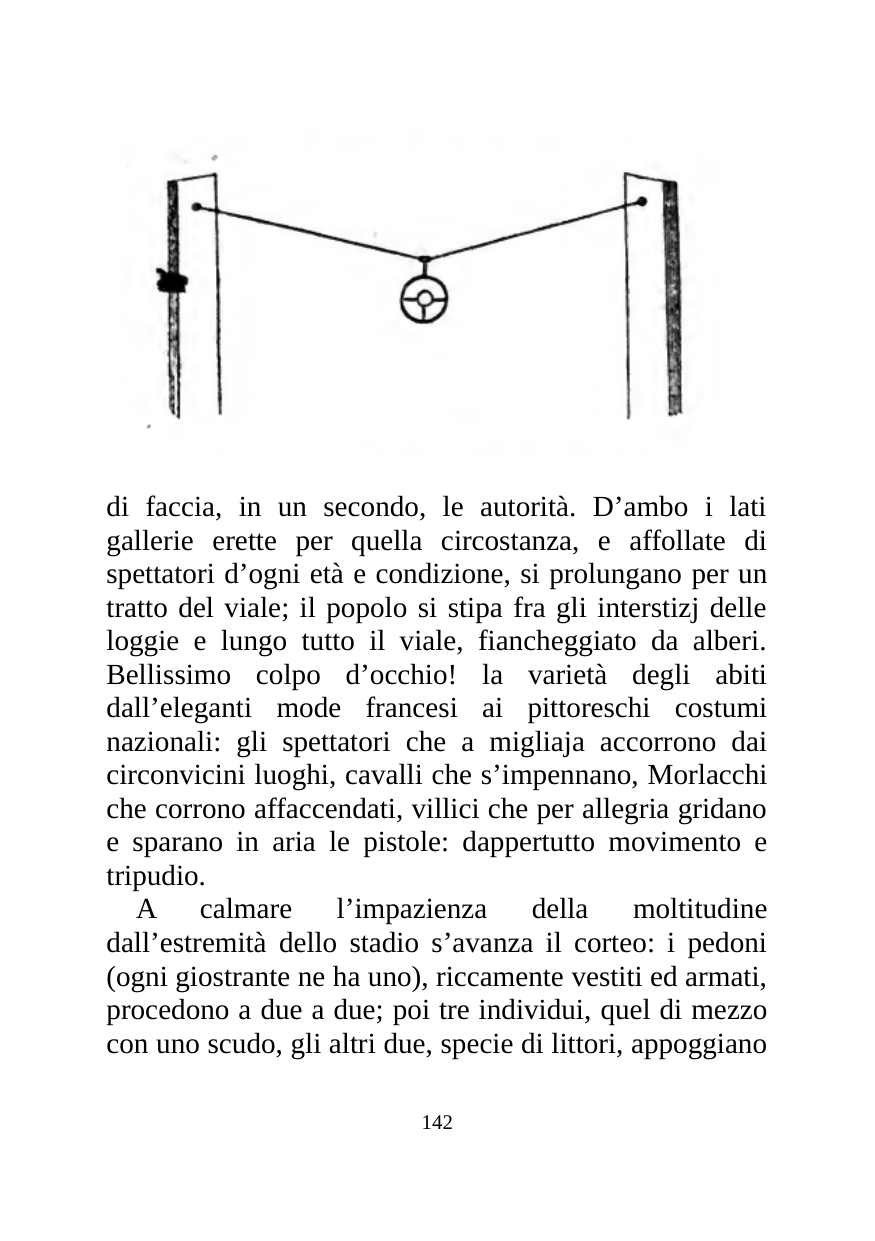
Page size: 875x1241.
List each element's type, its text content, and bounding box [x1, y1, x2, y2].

picture [116, 132, 722, 456]
text di faccia, in un secondo, le autorità. D’ambo i lati gallerie erette per quella circostanza, e affollate di spettatori d’ogni età e condizione, si prolungano per un tratto del viale; il popolo si stipa fra gli interstizj delle loggie e lungo tutto il viale, fiancheggiato da alberi. Bellissimo colpo d’occhio! la varietà degli abiti dall’eleganti mode francesi ai pittoreschi costumi nazionali: gli spettatori che a migliaja accorrono dai circonvicini luoghi, cavalli che s’impennano, Morlacchi che corrono affaccendati, villici che per allegria gridano e sparano in aria le pistole: dappertutto movimento e tripudio. [106, 489, 768, 892]
text A calmare l’impazienza della moltitudine dall’estremità dello stadio s’avanza il corteo: i pedoni (ogni giostrante ne ha uno), riccamente vestiti ed armati, procedono a due a due; poi tre individui, quel di mezzo con uno scudo, gli altri due, specie di littori, appoggiano [106, 892, 768, 1059]
